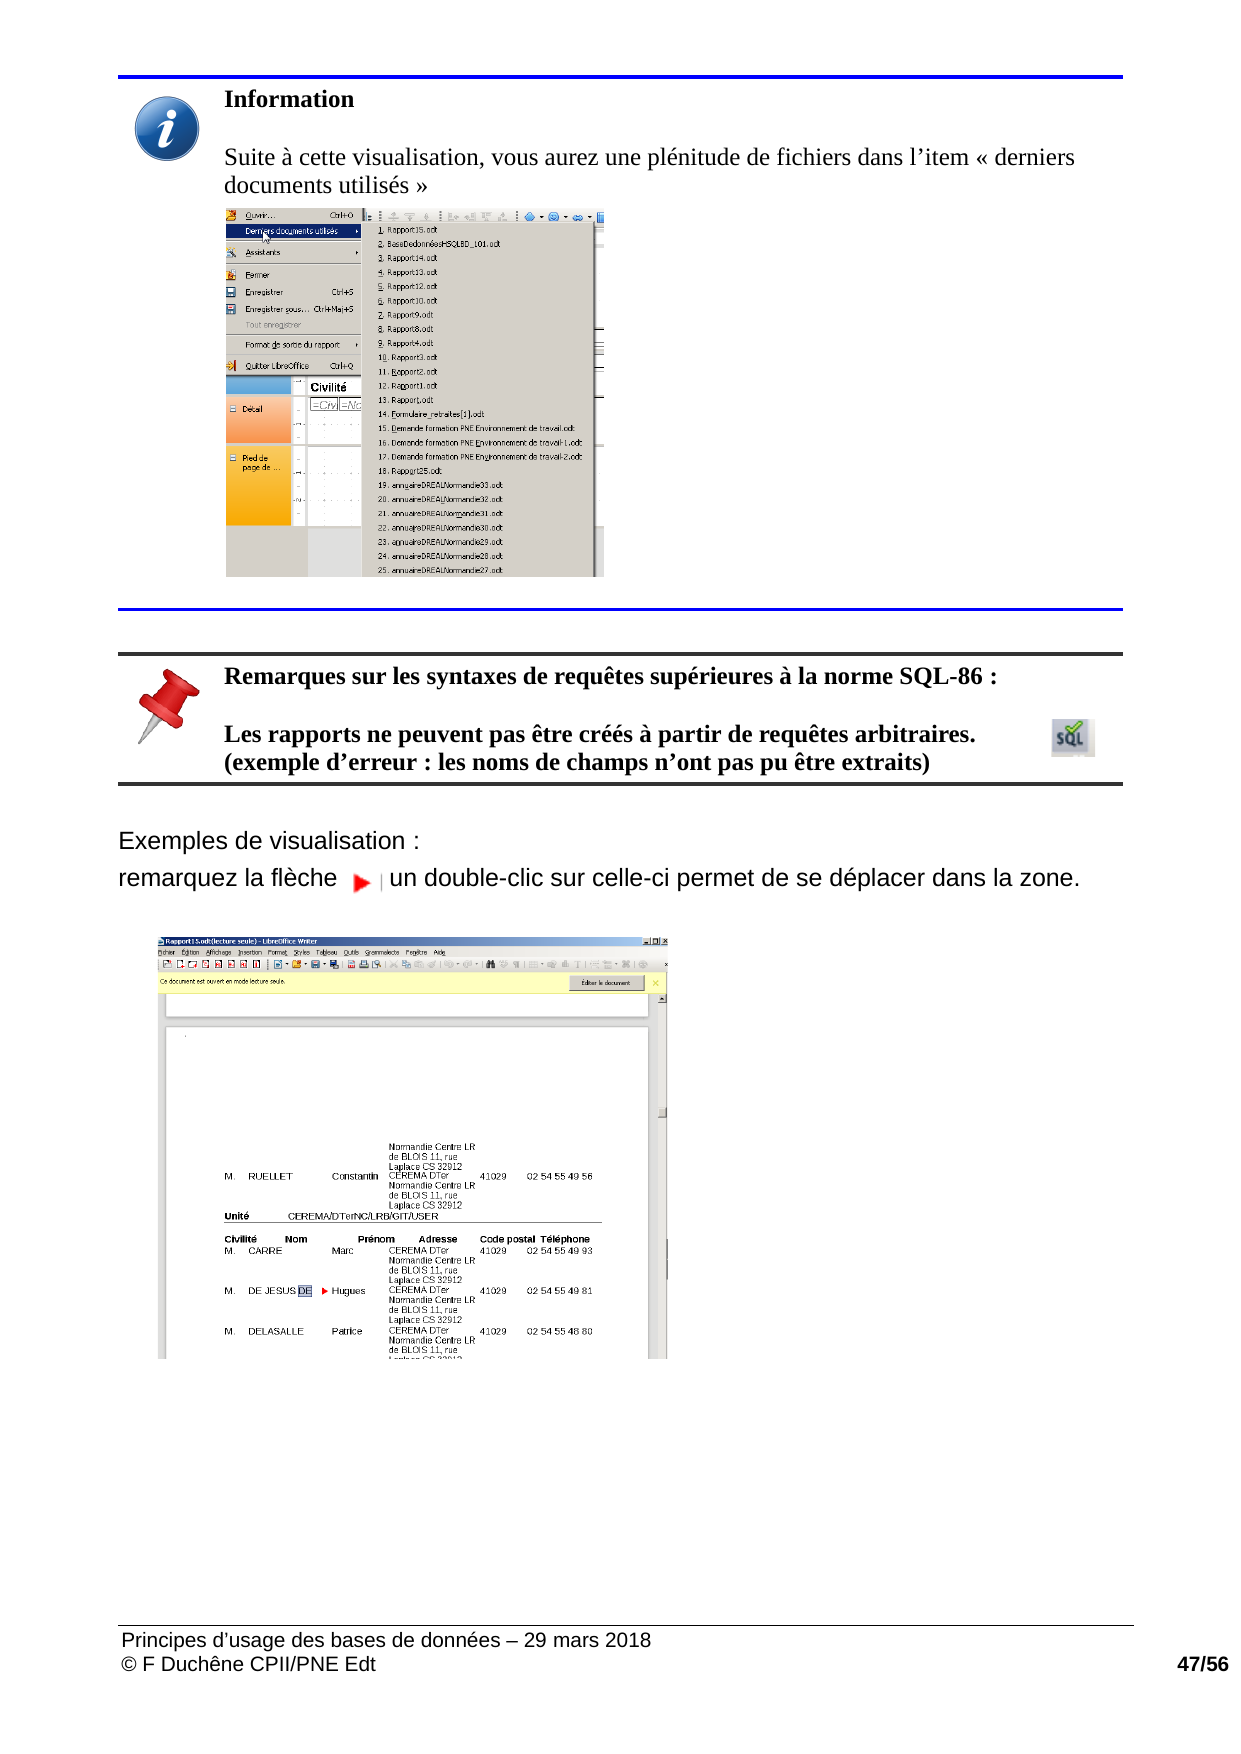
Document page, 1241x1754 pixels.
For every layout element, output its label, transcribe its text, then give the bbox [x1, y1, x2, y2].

text Exemples de visualisation : [118, 826, 1134, 855]
text remarquez la flèche [118, 855, 344, 917]
picture [1051, 719, 1096, 757]
table_header Remarques sur les syntaxes de requêtes supérieures à la norme SQL-86 : Les rapports ne peuvent pas être créés à partir de requêtes arbitraires. (exemple d’erreur : les noms de champs n’ont pas pu être extraits) [218, 656, 1123, 782]
picture [157, 937, 668, 1359]
table_header [118, 79, 218, 608]
picture [123, 661, 213, 750]
picture [226, 208, 604, 577]
picture [123, 85, 213, 174]
picture [344, 854, 383, 918]
table_header [118, 656, 218, 782]
table_header Information Suite à cette visualisation, vous aurez une plénitude de fichiers dans l’item « derniers documents utilisés » [218, 79, 1123, 608]
text un double-clic sur celle-ci permet de se déplacer dans la zone. [383, 855, 1134, 917]
